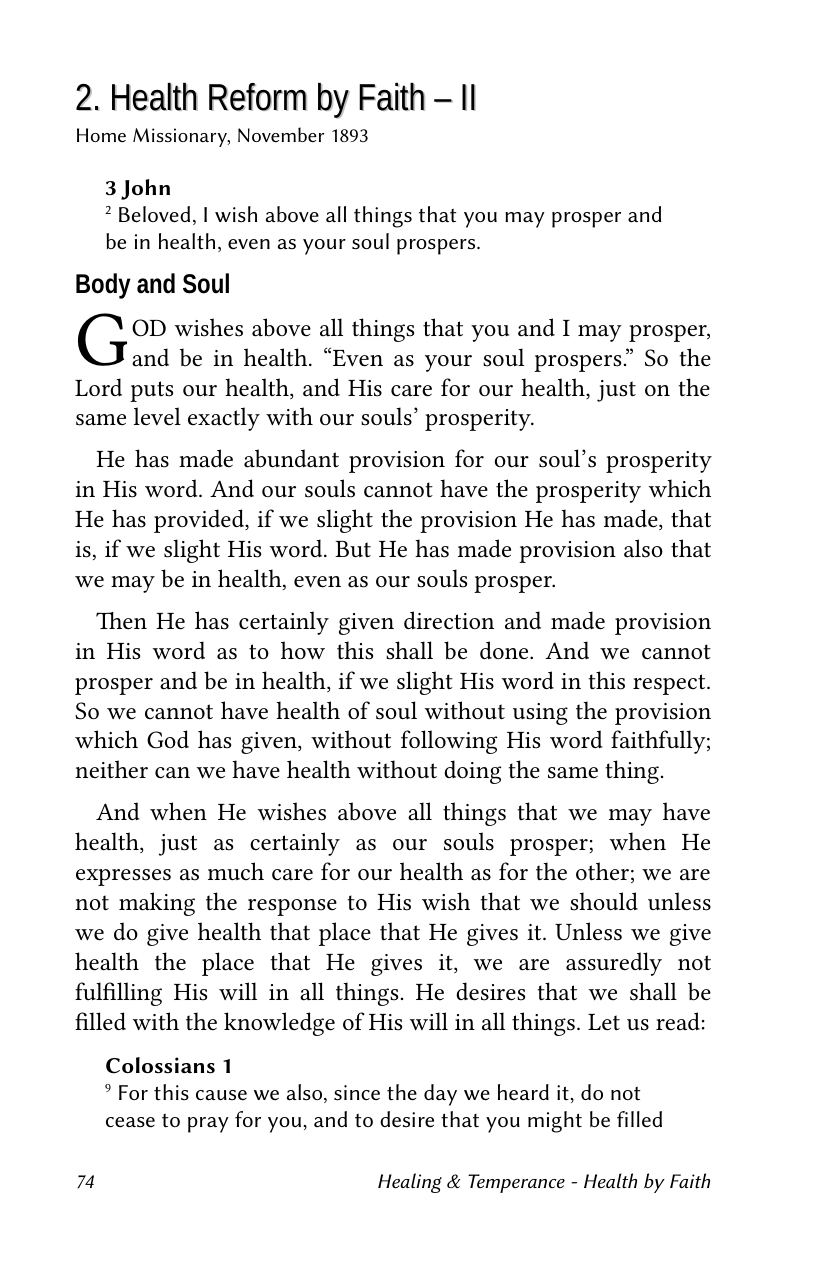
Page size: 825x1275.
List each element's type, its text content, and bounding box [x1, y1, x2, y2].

text 9 For this cause we also, since the day we heard it, do not cease to pray for you, and to desire that you might be filled [105, 1080, 682, 1133]
subtitle Body and Soul [75, 268, 712, 299]
text 3 John [105, 175, 712, 201]
text Colossians 1 [105, 1053, 712, 1079]
text He has made abundant provision for our soul’s prosperity in His word. And our souls cannot have the prosperity which He has provided, if we slight the provision He has made, that is, if we slight His word. But He has made provision also that we may be in health, even as our souls prosper. [75, 445, 712, 593]
text GOD wishes above all things that you and I may prosper, and be in health. “Even as your soul prospers.” So the Lord puts our health, and His care for our health, just on the same level exactly with our souls’ prosperity. [75, 314, 712, 432]
title Health Reform by Faith – II [75, 75, 712, 118]
text And when He wishes above all things that we may have health, just as certainly as our souls prosper; when He expresses as much care for our health as for the other; we are not making the response to His wish that we should unless we do give health that place that He gives it. Unless we give health the place that He gives it, we are assuredly not fulfilling His will in all things. He desires that we shall be filled with the knowledge of His will in all things. Let us read: [75, 798, 712, 1036]
text Home Missionary, November 1893 [75, 124, 712, 148]
text Then He has certainly given direction and made provision in His word as to how this shall be done. And we cannot prosper and be in health, if we slight His word in this respect. So we cannot have health of soul without using the provision which God has given, without following His word faithfully; neither can we have health without doing the same thing. [75, 607, 712, 785]
text 2 Beloved, I wish above all things that you may prosper and be in health, even as your soul prospers. [105, 202, 682, 255]
